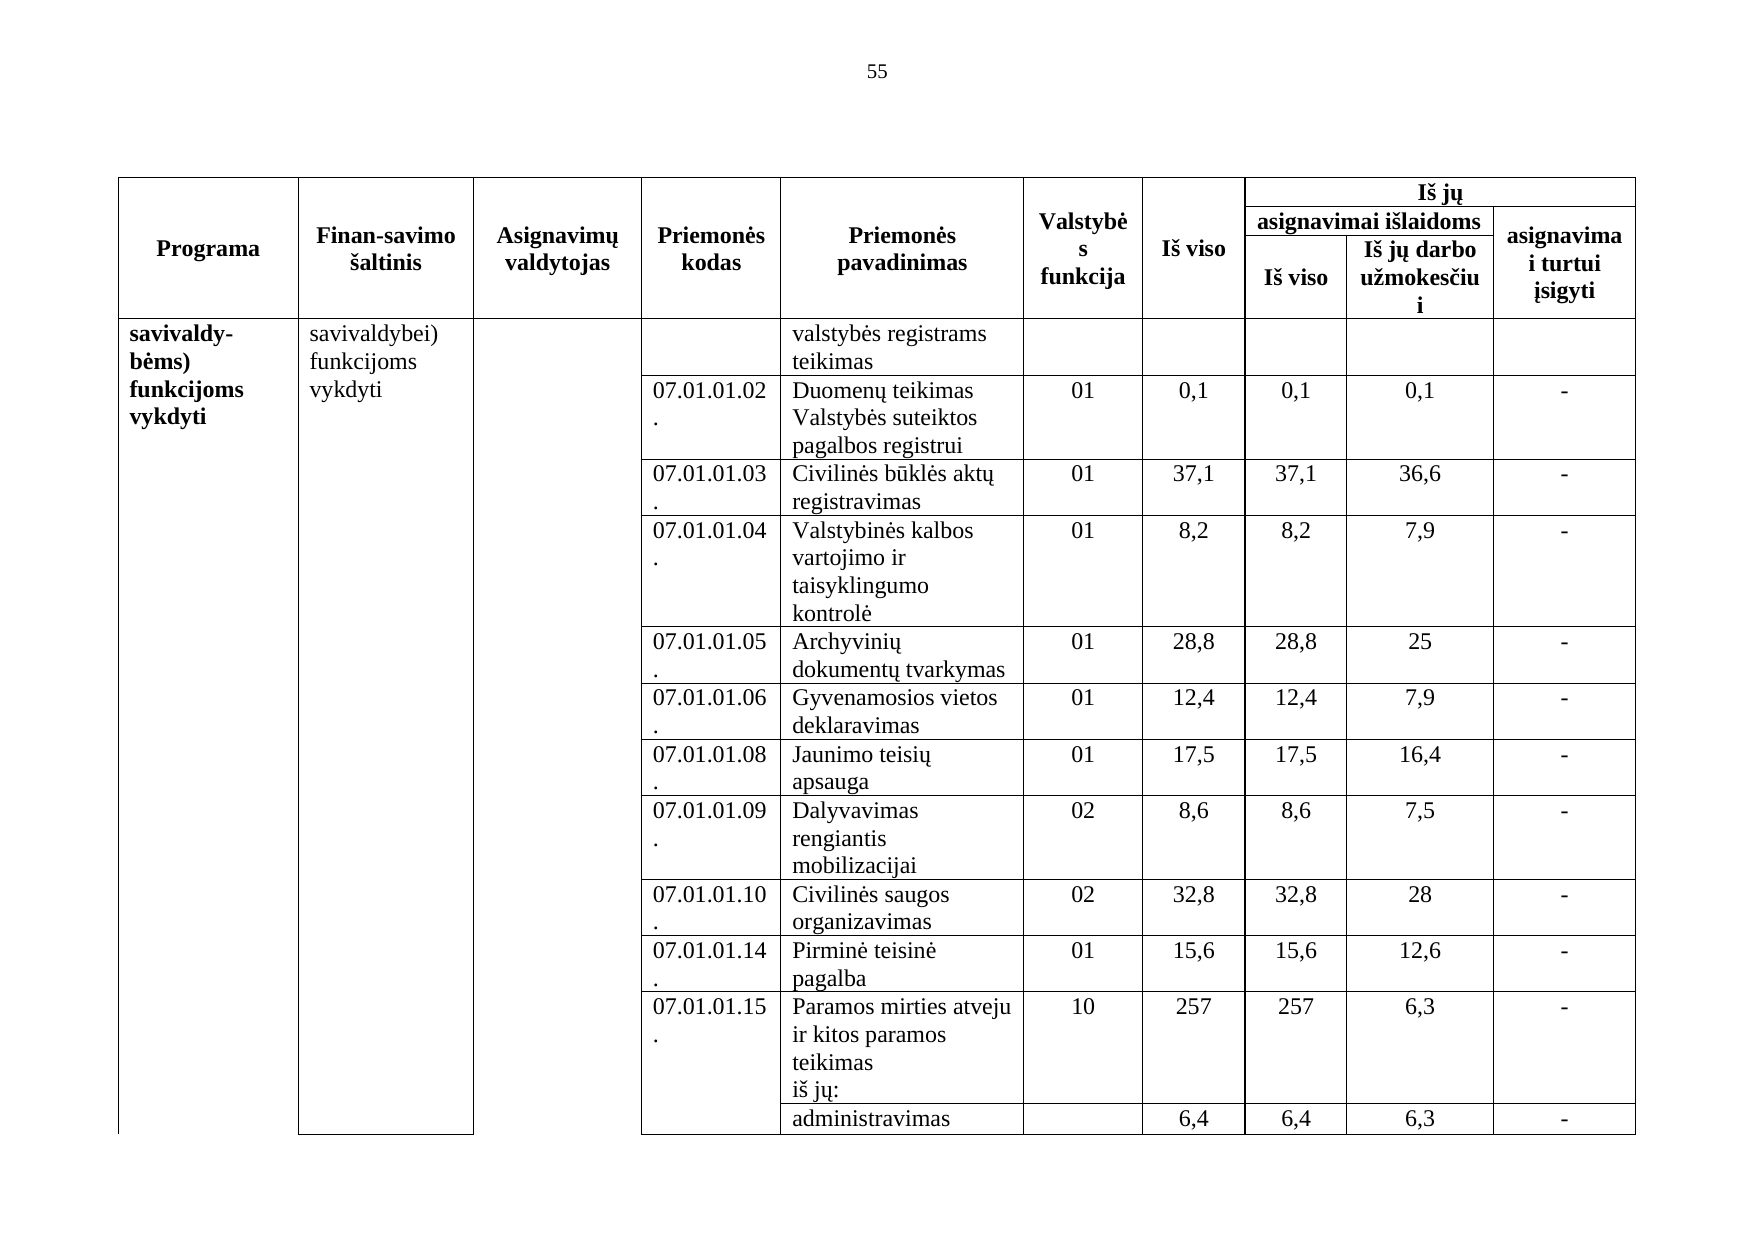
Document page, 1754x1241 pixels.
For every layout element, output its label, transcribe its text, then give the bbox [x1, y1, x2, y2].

table_cell 17,5 [1246, 740, 1346, 795]
table_header Finan-savimo šaltinis [299, 178, 473, 318]
table_cell 01 [1024, 684, 1142, 739]
table_cell - [1494, 880, 1635, 935]
table_cell 12,6 [1347, 936, 1493, 991]
table_cell 6,4 [1246, 1104, 1346, 1134]
table_cell 25 [1347, 627, 1493, 682]
table_cell 0,1 [1143, 376, 1244, 458]
table_cell 7,5 [1347, 796, 1493, 879]
table_cell savivaldy- bėms) funkcijoms vykdyti [119, 319, 298, 1134]
table_cell 07.01.01.15. [642, 992, 780, 1134]
table_cell [1143, 319, 1244, 374]
table_cell 8,6 [1246, 796, 1346, 879]
table_cell 32,8 [1246, 880, 1346, 935]
table_header Priemonės kodas [642, 178, 780, 318]
table_cell 28,8 [1246, 627, 1346, 682]
table_cell 15,6 [1246, 936, 1346, 991]
table_cell 6,4 [1143, 1104, 1244, 1134]
table_cell 28,8 [1143, 627, 1244, 682]
table_cell Civilinės būklės aktų registravimas [781, 460, 1023, 515]
table_header Iš viso [1143, 178, 1244, 318]
table_cell 257 [1143, 992, 1244, 1103]
table_cell - [1494, 627, 1635, 682]
table_cell 10 [1024, 992, 1142, 1103]
table_cell 02 [1024, 796, 1142, 879]
table_cell Paramos mirties atveju ir kitos paramos teikimas iš jų: [781, 992, 1023, 1103]
table_cell Valstybinės kalbos vartojimo ir taisyklingumo kontrolė [781, 516, 1023, 626]
table_cell valstybės registrams teikimas [781, 319, 1023, 374]
table_cell - [1494, 936, 1635, 991]
table_cell [1347, 319, 1493, 374]
table_cell 37,1 [1246, 460, 1346, 515]
table_cell 0,1 [1347, 376, 1493, 458]
table_cell 37,1 [1143, 460, 1244, 515]
table_cell asignavimai turtui įsigyti [1494, 207, 1635, 318]
table_cell - [1494, 740, 1635, 795]
table_cell 28 [1347, 880, 1493, 935]
table_header Valstybės funkcija [1024, 178, 1142, 318]
table_cell 01 [1024, 627, 1142, 682]
table_cell 16,4 [1347, 740, 1493, 795]
table_cell 07.01.01.09. [642, 796, 780, 879]
table_cell 257 [1246, 992, 1346, 1103]
table_cell - [1494, 319, 1635, 374]
table_cell Iš viso [1246, 236, 1346, 318]
table_cell [642, 319, 780, 374]
table_cell - [1494, 516, 1635, 626]
table_cell Gyvenamosios vietos deklaravimas [781, 684, 1023, 739]
table_cell 01 [1024, 460, 1142, 515]
table_header Iš jų [1246, 178, 1635, 206]
table_cell savivaldybei) funkcijoms vykdyti [299, 319, 473, 1134]
table_cell [1024, 319, 1142, 374]
table_cell 07.01.01.06. [642, 684, 780, 739]
table_cell administravimas [781, 1104, 1023, 1134]
table_cell 07.01.01.14. [642, 936, 780, 991]
table_cell 07.01.01.05. [642, 627, 780, 682]
table_cell 32,8 [1143, 880, 1244, 935]
table_cell 01 [1024, 936, 1142, 991]
table_cell - [1494, 1104, 1635, 1134]
table_cell 6,3 [1347, 1104, 1493, 1134]
table_cell 8,6 [1143, 796, 1244, 879]
table_cell Pirminė teisinė pagalba [781, 936, 1023, 991]
table_cell 6,3 [1347, 992, 1493, 1103]
table_cell - [1494, 992, 1635, 1103]
table_cell 07.01.01.03. [642, 460, 780, 515]
table_cell - [1494, 376, 1635, 458]
table_cell 17,5 [1143, 740, 1244, 795]
table_cell - [1494, 796, 1635, 879]
table_cell 8,2 [1246, 516, 1346, 626]
table_cell 07.01.01.10. [642, 880, 780, 935]
table_cell 01 [1024, 516, 1142, 626]
table_cell 07.01.01.04. [642, 516, 780, 626]
table_cell asignavimai išlaidoms [1246, 207, 1493, 234]
table_header Asignavimų valdytojas [474, 178, 641, 318]
table_cell 12,4 [1143, 684, 1244, 739]
table_cell 07.01.01.02. [642, 376, 780, 458]
table_cell 7,9 [1347, 516, 1493, 626]
table_cell Archyvinių dokumentų tvarkymas [781, 627, 1023, 682]
table_cell 36,6 [1347, 460, 1493, 515]
table_cell [474, 319, 641, 1134]
table_cell 12,4 [1246, 684, 1346, 739]
table_cell Iš jų darbo užmokesčiui [1347, 236, 1493, 318]
table_header Programa [119, 178, 298, 318]
table_cell [1246, 319, 1346, 374]
table_cell Duomenų teikimas Valstybės suteiktos pagalbos registrui [781, 376, 1023, 458]
table_cell 15,6 [1143, 936, 1244, 991]
table_cell 01 [1024, 740, 1142, 795]
table_cell Jaunimo teisių apsauga [781, 740, 1023, 795]
table_cell 01 [1024, 376, 1142, 458]
table_cell Civilinės saugos organizavimas [781, 880, 1023, 935]
table_cell 07.01.01.08. [642, 740, 780, 795]
table_cell 8,2 [1143, 516, 1244, 626]
table_cell 0,1 [1246, 376, 1346, 458]
table_cell - [1494, 684, 1635, 739]
table_cell Dalyvavimas rengiantis mobilizacijai [781, 796, 1023, 879]
table_cell [1024, 1104, 1142, 1134]
table_cell 7,9 [1347, 684, 1493, 739]
table_cell - [1494, 460, 1635, 515]
table_header Priemonės pavadinimas [781, 178, 1023, 318]
table_cell 02 [1024, 880, 1142, 935]
